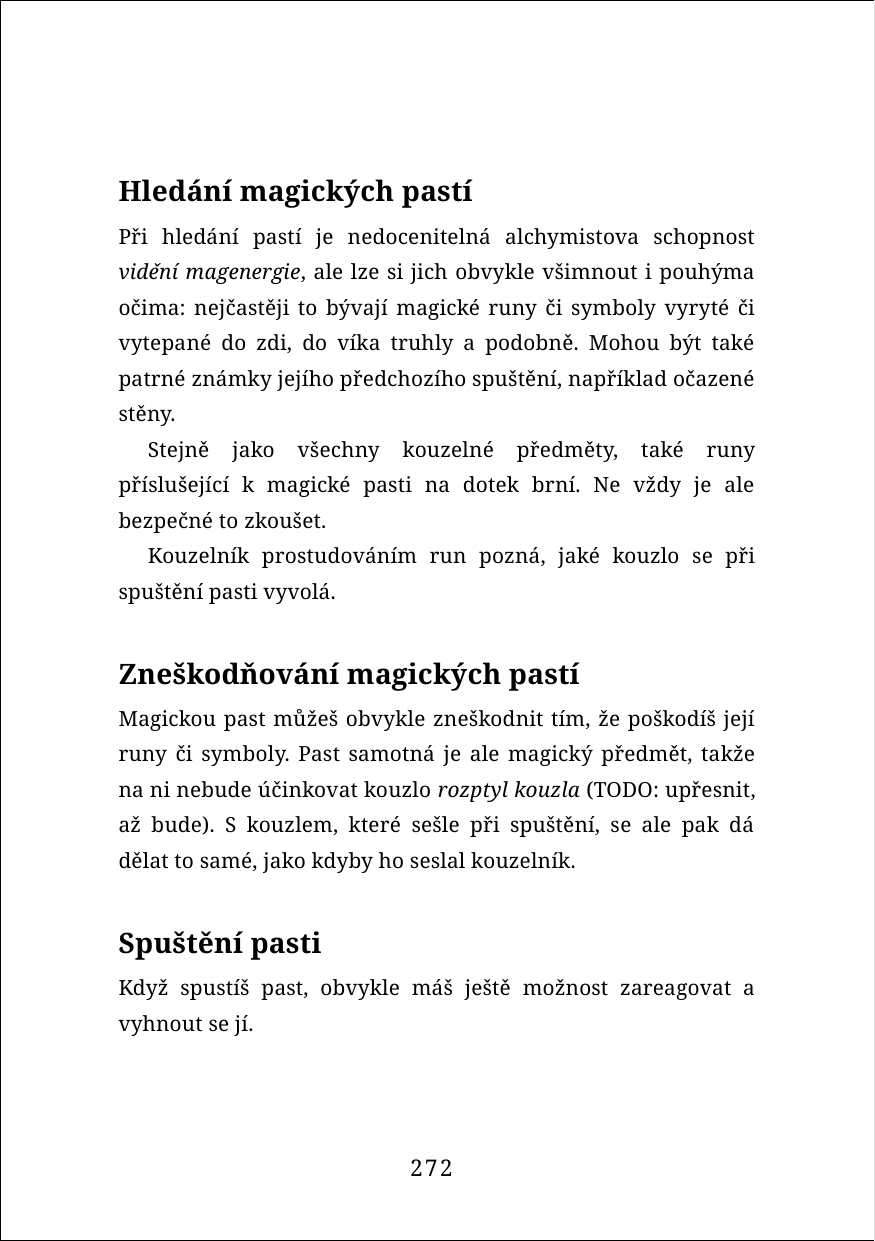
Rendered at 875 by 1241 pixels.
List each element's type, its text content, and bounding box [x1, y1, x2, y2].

subtitle Zneškodňování magických pastí [118, 654, 756, 692]
subtitle Hledání magických pastí [118, 172, 756, 210]
text Při hledání pastí je nedocenitelná alchymistova schopnost vidění magenergie, ale lze si jich obvykle všimnout i pouhýma očima: nejčastěji to bývají magické runy či symboly vyryté či vytepané do zdi, do víka truhly a podobně. Mohou být také patrné známky jejího předchozího spuštění, například očazené stěny. Stejně jako všechny kouzelné předměty, také runy příslušející k magické pasti na dotek brní. Ne vždy je ale bezpečné to zkoušet. Kouzelník prostudováním run pozná, jaké kouzlo se při spuštění pasti vyvolá. [118, 222, 756, 606]
subtitle Spuštění pasti [118, 923, 756, 961]
text Magickou past můžeš obvykle zneškodnit tím, že poškodíš její runy či symboly. Past samotná je ale magický předmět, takže na ni nebude účinkovat kouzlo rozptyl kouzla (TODO: upřesnit, až bude). S kouzlem, které sešle při spuštění, se ale pak dá dělat to samé, jako kdyby ho seslal kouzelník. [118, 704, 756, 874]
text Když spustíš past, obvykle máš ještě možnost zareagovat a vyhnout se jí. [118, 973, 756, 1037]
